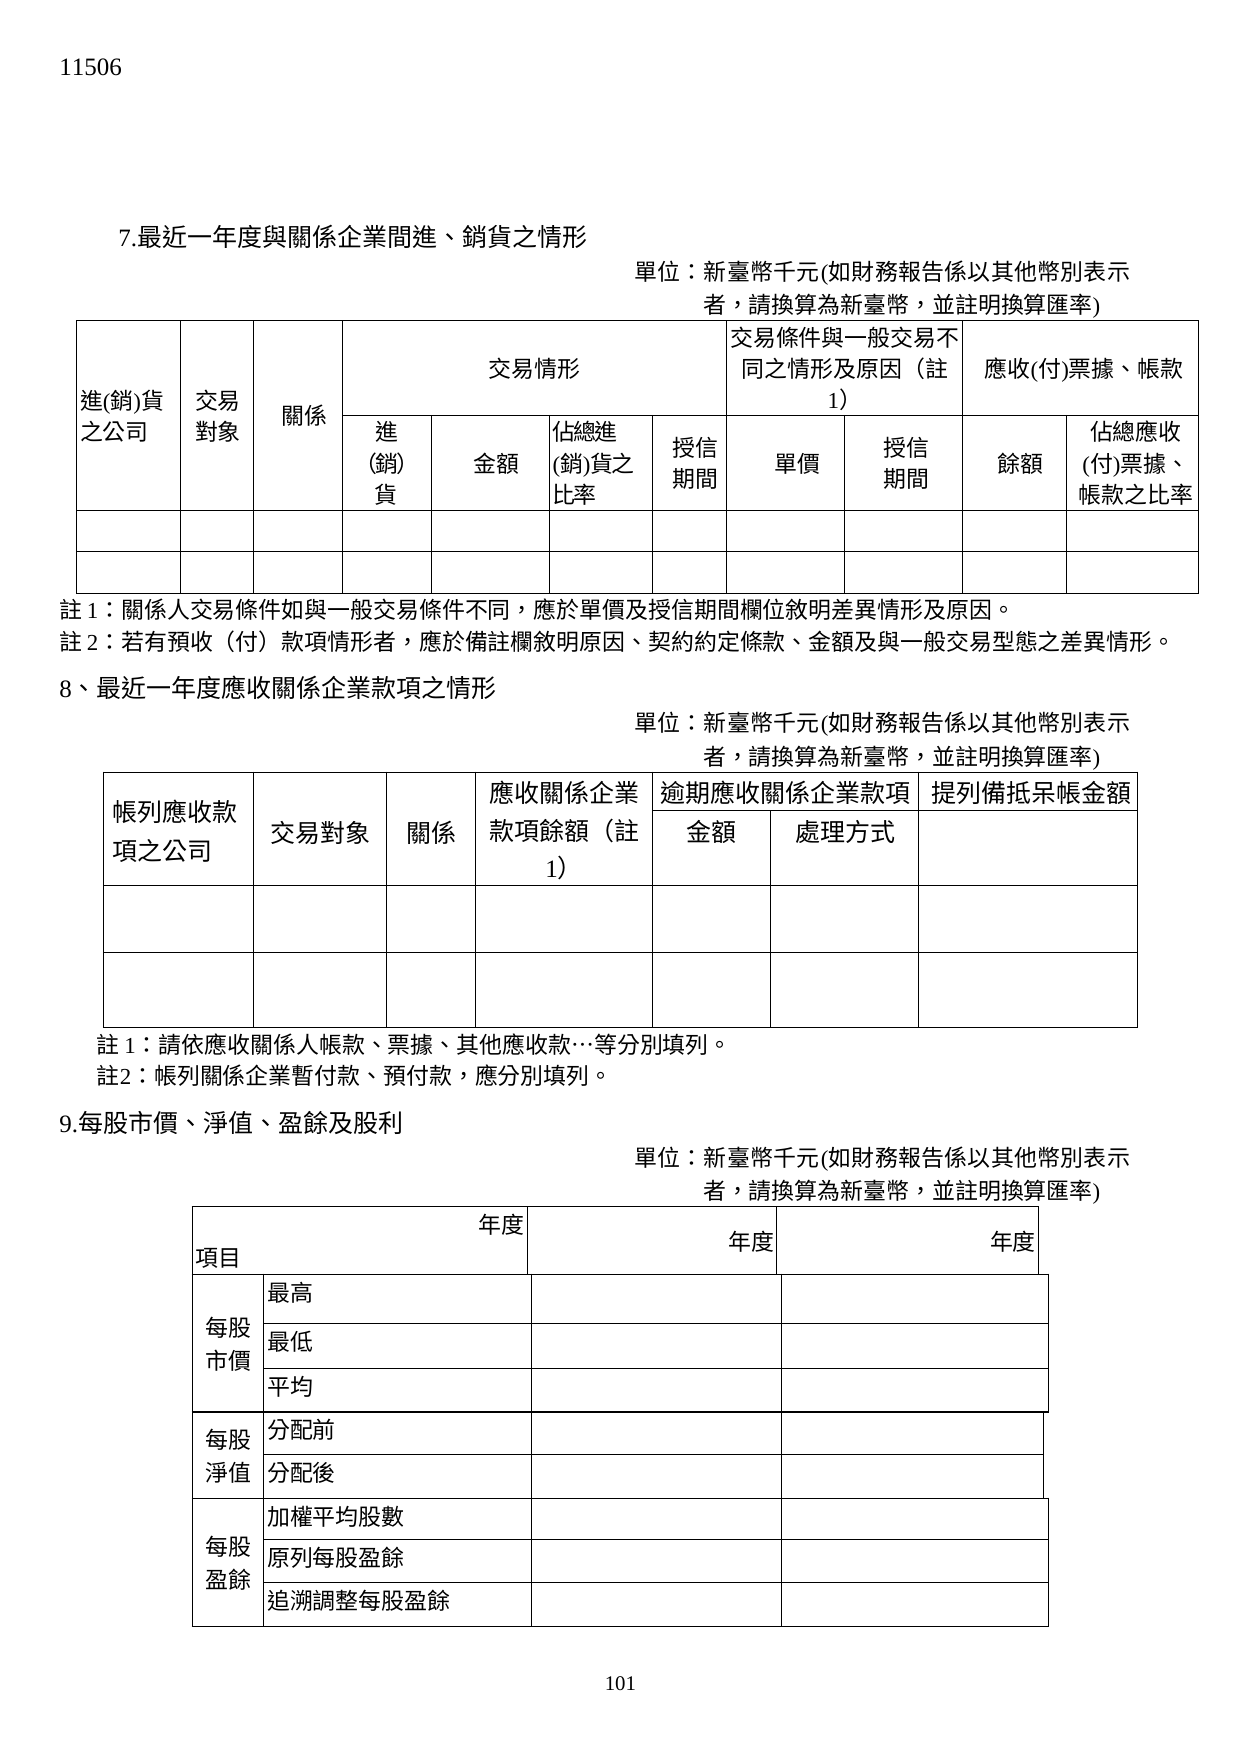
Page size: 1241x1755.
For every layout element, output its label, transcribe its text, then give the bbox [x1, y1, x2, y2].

table_cell [782, 1413, 1043, 1454]
table_cell 原列每股盈餘 [264, 1540, 531, 1582]
table_header 年度 項目 [193, 1207, 527, 1273]
table_cell [254, 511, 342, 551]
table_cell 每股市價 [193, 1275, 263, 1411]
table_cell 最高 [264, 1275, 531, 1323]
text 註2：若有預收（付）款項情形者，應於備註欄敘明原因、契約約定條款、金額及與一般交易型態之差異情形。 [59, 625, 1181, 656]
table_cell [1044, 1413, 1048, 1454]
table_cell [254, 953, 386, 1027]
table_header 提列備抵呆帳金額 [919, 773, 1137, 810]
table_cell [343, 552, 431, 593]
text 單位：新臺幣千元(如財務報告係以其他幣別表示者，請換算為新臺幣，並註明換算匯率) [634, 705, 1131, 772]
table_cell 最低 [264, 1324, 531, 1368]
table_cell [181, 552, 253, 593]
table_cell [963, 552, 1066, 593]
table_cell [532, 1540, 781, 1582]
table_cell [653, 886, 770, 952]
table_header 交易對象 [254, 773, 386, 885]
table_cell [387, 953, 475, 1027]
table_cell 追溯調整每股盈餘 [264, 1583, 531, 1626]
table_cell [532, 1369, 781, 1411]
text 9.每股市價、淨值、盈餘及股利 [59, 1103, 1181, 1139]
table_cell [550, 511, 652, 551]
table_header 逾期應收關係企業款項 [653, 773, 918, 810]
table_cell [104, 953, 253, 1027]
table_cell [432, 511, 549, 551]
table_cell [532, 1413, 781, 1454]
table_header 應收(付)票據、帳款 [963, 321, 1198, 415]
table_header 交易條件與一般交易不同之情形及原因（註1） [727, 321, 962, 415]
text 註1：請依應收關係人帳款、票據、其他應收款…等分別填列。 [97, 1028, 1181, 1059]
table_cell 佔總應收(付)票據、帳款之比率 [1067, 416, 1198, 509]
text 註1：關係人交易條件如與一般交易條件不同，應於單價及授信期間欄位敘明差異情形及原因。 [59, 594, 1181, 625]
table_cell 進（銷）貨 [343, 416, 431, 509]
table_cell [532, 1583, 781, 1626]
table_header 進(銷)貨之公司 [77, 321, 180, 509]
table_cell [845, 511, 962, 551]
table_cell [653, 953, 770, 1027]
table_cell 平均 [264, 1369, 531, 1411]
table_header 關係 [387, 773, 475, 885]
table_cell [77, 511, 180, 551]
table_cell 佔總進(銷)貨之比率 [550, 416, 652, 509]
table_cell 單價 [727, 416, 844, 509]
table_cell [532, 1455, 781, 1498]
table_cell [254, 552, 342, 593]
table_cell [919, 886, 1137, 952]
text 8、最近一年度應收關係企業款項之情形 [59, 669, 1181, 705]
table_cell [387, 886, 475, 952]
table_cell 分配後 [264, 1455, 531, 1498]
table_cell 分配前 [264, 1413, 531, 1454]
text 單位：新臺幣千元(如財務報告係以其他幣別表示者，請換算為新臺幣，並註明換算匯率) [634, 253, 1131, 320]
table_cell [782, 1275, 1048, 1323]
table_cell 金額 [653, 811, 770, 885]
table_header 年度 [777, 1207, 1038, 1273]
table_cell [1044, 1454, 1048, 1498]
table_cell [963, 511, 1066, 551]
table_cell [919, 953, 1137, 1027]
table_cell [782, 1540, 1048, 1582]
table_header 關係 [254, 321, 342, 509]
table_cell [476, 953, 652, 1027]
table_cell [782, 1369, 1048, 1411]
table_cell [653, 552, 726, 593]
table_cell [653, 511, 726, 551]
table_header 交易情形 [343, 321, 726, 415]
table_header 年度 [528, 1207, 776, 1273]
table_cell [782, 1324, 1048, 1368]
table_header 帳列應收款項之公司 [104, 773, 253, 885]
table_cell 金額 [432, 416, 549, 509]
table_cell [532, 1324, 781, 1368]
table_cell [77, 552, 180, 593]
text 單位：新臺幣千元(如財務報告係以其他幣別表示者，請換算為新臺幣，並註明換算匯率) [634, 1139, 1131, 1206]
table_cell [550, 552, 652, 593]
table_cell [432, 552, 549, 593]
table_cell [782, 1499, 1048, 1539]
table_header [1043, 1206, 1048, 1273]
table_cell [532, 1499, 781, 1539]
table_cell [727, 552, 844, 593]
table_cell [532, 1275, 781, 1323]
table_cell [1067, 552, 1198, 593]
table_cell [845, 552, 962, 593]
table_cell 每股淨值 [193, 1413, 263, 1498]
table_header [1039, 1206, 1043, 1273]
table_cell [343, 511, 431, 551]
table_cell [919, 811, 1137, 885]
table_cell 餘額 [963, 416, 1066, 509]
table_header 應收關係企業 款項餘額（註1） [476, 773, 652, 885]
table_cell 授信期間 [653, 416, 726, 509]
table_cell [771, 953, 918, 1027]
table_cell 加權平均股數 [264, 1499, 531, 1539]
table_cell [181, 511, 253, 551]
table_header 交易對象 [181, 321, 253, 509]
table_cell [476, 886, 652, 952]
table_cell [104, 886, 253, 952]
table_cell [727, 511, 844, 551]
table_cell [782, 1583, 1048, 1626]
text 7.最近一年度與關係企業間進、銷貨之情形 [118, 216, 1181, 253]
table_cell [771, 886, 918, 952]
table_cell 授信 期間 [845, 416, 962, 509]
table_cell [1067, 511, 1198, 551]
table_cell 每股盈餘 [193, 1499, 263, 1626]
text 註2：帳列關係企業暫付款、預付款，應分別填列。 [97, 1059, 1181, 1091]
table_cell 處理方式 [771, 811, 918, 885]
table_cell [254, 886, 386, 952]
table_cell [782, 1455, 1043, 1498]
